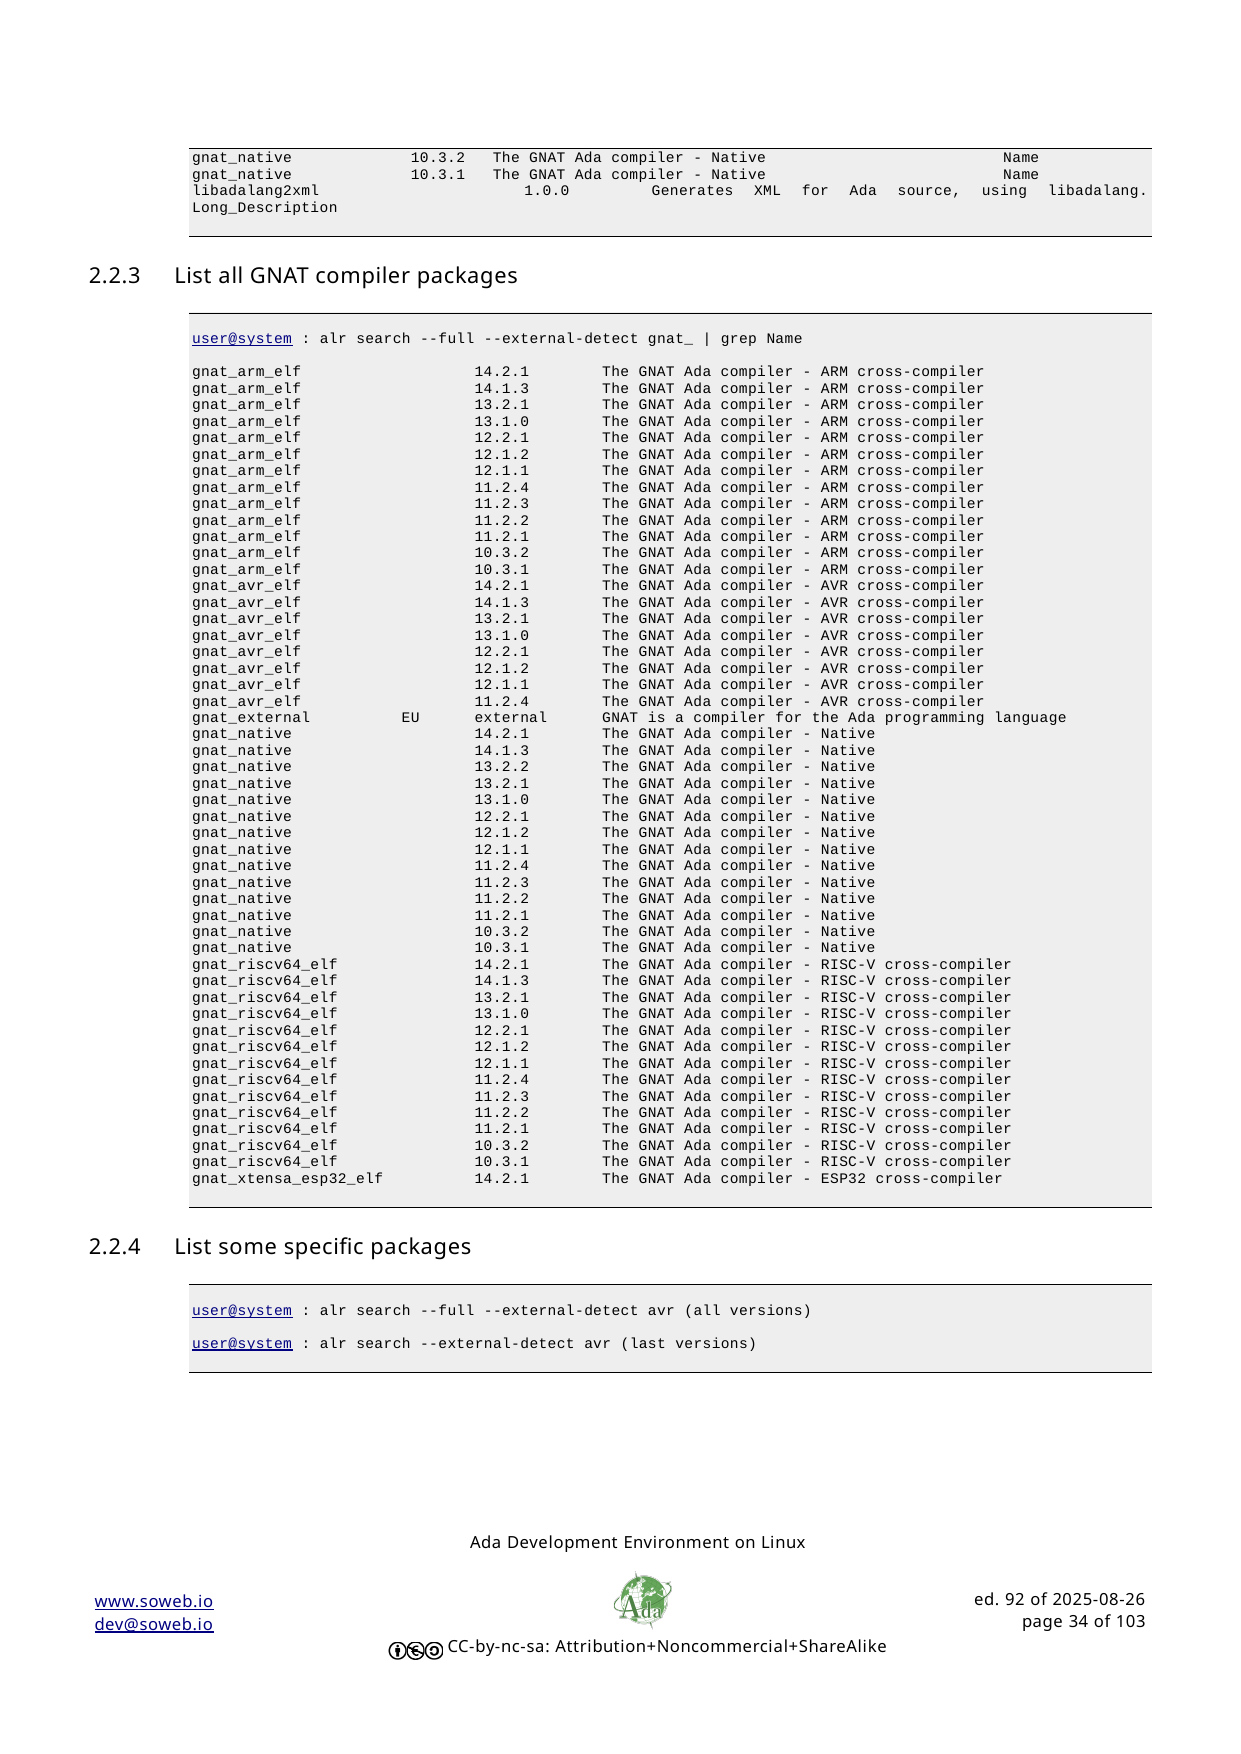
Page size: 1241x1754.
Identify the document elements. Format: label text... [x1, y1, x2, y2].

list gnat_avr_elf 12.2.1 The GNAT Ada compiler - AVR cross-compiler [189, 642, 1152, 658]
list gnat_arm_elf 14.1.3 The GNAT Ada compiler - ARM cross-compiler [189, 378, 1152, 395]
list gnat_arm_elf 12.1.1 The GNAT Ada compiler - ARM cross-compiler [189, 461, 1152, 477]
list gnat_avr_elf 12.1.2 The GNAT Ada compiler - AVR cross-compiler [189, 658, 1152, 674]
list gnat_riscv64_elf 10.3.2 The GNAT Ada compiler - RISC-V cross-compiler [189, 1135, 1152, 1152]
list gnat_native 10.3.2 The GNAT Ada compiler - Native Name [189, 149, 1152, 164]
list gnat_arm_elf 13.1.0 The GNAT Ada compiler - ARM cross-compiler [189, 411, 1152, 428]
list gnat_riscv64_elf 12.2.1 The GNAT Ada compiler - RISC-V cross-compiler [189, 1020, 1152, 1037]
list gnat_riscv64_elf 14.1.3 The GNAT Ada compiler - RISC-V cross-compiler [189, 971, 1152, 987]
list user@system : alr search --full --external-detect avr (all versions) user@system : alr search --external-detect avr (last versions) [189, 1285, 1152, 1372]
list gnat_riscv64_elf 10.3.1 The GNAT Ada compiler - RISC-V cross-compiler [189, 1152, 1152, 1168]
subtitle List all GNAT compiler packages [88, 259, 1152, 301]
list gnat_arm_elf 11.2.3 The GNAT Ada compiler - ARM cross-compiler [189, 493, 1152, 510]
subtitle List some specific packages [88, 1231, 1152, 1272]
list gnat_native 13.2.2 The GNAT Ada compiler - Native [189, 757, 1152, 773]
list gnat_riscv64_elf 12.1.2 The GNAT Ada compiler - RISC-V cross-compiler [189, 1037, 1152, 1053]
list gnat_arm_elf 10.3.2 The GNAT Ada compiler - ARM cross-compiler [189, 543, 1152, 559]
list libadalang2xml 1.0.0 Generates XML for Ada source, using libadalang. Long_Description [189, 181, 1152, 236]
list gnat_native 13.1.0 The GNAT Ada compiler - Native [189, 790, 1152, 806]
list gnat_native 12.2.1 The GNAT Ada compiler - Native [189, 806, 1152, 823]
list gnat_native 12.1.2 The GNAT Ada compiler - Native [189, 823, 1152, 839]
list gnat_riscv64_elf 13.2.1 The GNAT Ada compiler - RISC-V cross-compiler [189, 987, 1152, 1004]
list gnat_arm_elf 10.3.1 The GNAT Ada compiler - ARM cross-compiler [189, 559, 1152, 576]
list gnat_native 10.3.1 The GNAT Ada compiler - Native [189, 938, 1152, 954]
picture [388, 1642, 443, 1660]
list gnat_arm_elf 11.2.2 The GNAT Ada compiler - ARM cross-compiler [189, 510, 1152, 526]
list user@system : alr search --full --external-detect gnat_ | grep Name gnat_arm_elf 14.2.1 The GNAT Ada compiler - ARM cross-compiler [189, 314, 1152, 378]
list gnat_arm_elf 12.2.1 The GNAT Ada compiler - ARM cross-compiler [189, 428, 1152, 444]
list gnat_avr_elf 12.1.1 The GNAT Ada compiler - AVR cross-compiler [189, 674, 1152, 691]
list gnat_native 14.2.1 The GNAT Ada compiler - Native [189, 724, 1152, 740]
list gnat_native 11.2.4 The GNAT Ada compiler - Native [189, 856, 1152, 872]
list gnat_xtensa_esp32_elf 14.2.1 The GNAT Ada compiler - ESP32 cross-compiler [189, 1168, 1152, 1207]
list gnat_native 12.1.1 The GNAT Ada compiler - Native [189, 839, 1152, 856]
list gnat_riscv64_elf 14.2.1 The GNAT Ada compiler - RISC-V cross-compiler [189, 954, 1152, 971]
list gnat_native 11.2.1 The GNAT Ada compiler - Native [189, 905, 1152, 921]
list gnat_native 13.2.1 The GNAT Ada compiler - Native [189, 773, 1152, 790]
list gnat_riscv64_elf 11.2.1 The GNAT Ada compiler - RISC-V cross-compiler [189, 1119, 1152, 1135]
list gnat_native 14.1.3 The GNAT Ada compiler - Native [189, 740, 1152, 757]
list gnat_external EU external GNAT is a compiler for the Ada programming language [189, 707, 1152, 724]
list gnat_native 10.3.2 The GNAT Ada compiler - Native [189, 921, 1152, 938]
list gnat_native 11.2.2 The GNAT Ada compiler - Native [189, 888, 1152, 905]
picture [613, 1571, 672, 1630]
list gnat_riscv64_elf 11.2.2 The GNAT Ada compiler - RISC-V cross-compiler [189, 1102, 1152, 1119]
list gnat_avr_elf 14.1.3 The GNAT Ada compiler - AVR cross-compiler [189, 592, 1152, 609]
list gnat_avr_elf 13.1.0 The GNAT Ada compiler - AVR cross-compiler [189, 625, 1152, 642]
list gnat_riscv64_elf 13.1.0 The GNAT Ada compiler - RISC-V cross-compiler [189, 1004, 1152, 1020]
list gnat_arm_elf 13.2.1 The GNAT Ada compiler - ARM cross-compiler [189, 395, 1152, 411]
list gnat_riscv64_elf 11.2.3 The GNAT Ada compiler - RISC-V cross-compiler [189, 1086, 1152, 1102]
list gnat_arm_elf 11.2.4 The GNAT Ada compiler - ARM cross-compiler [189, 477, 1152, 493]
list gnat_riscv64_elf 11.2.4 The GNAT Ada compiler - RISC-V cross-compiler [189, 1069, 1152, 1086]
list gnat_riscv64_elf 12.1.1 The GNAT Ada compiler - RISC-V cross-compiler [189, 1053, 1152, 1069]
list gnat_avr_elf 11.2.4 The GNAT Ada compiler - AVR cross-compiler [189, 691, 1152, 707]
list gnat_avr_elf 13.2.1 The GNAT Ada compiler - AVR cross-compiler [189, 609, 1152, 625]
list gnat_arm_elf 12.1.2 The GNAT Ada compiler - ARM cross-compiler [189, 444, 1152, 461]
list gnat_native 10.3.1 The GNAT Ada compiler - Native Name [189, 164, 1152, 181]
list gnat_arm_elf 11.2.1 The GNAT Ada compiler - ARM cross-compiler [189, 526, 1152, 543]
list gnat_avr_elf 14.2.1 The GNAT Ada compiler - AVR cross-compiler [189, 576, 1152, 592]
list gnat_native 11.2.3 The GNAT Ada compiler - Native [189, 872, 1152, 888]
